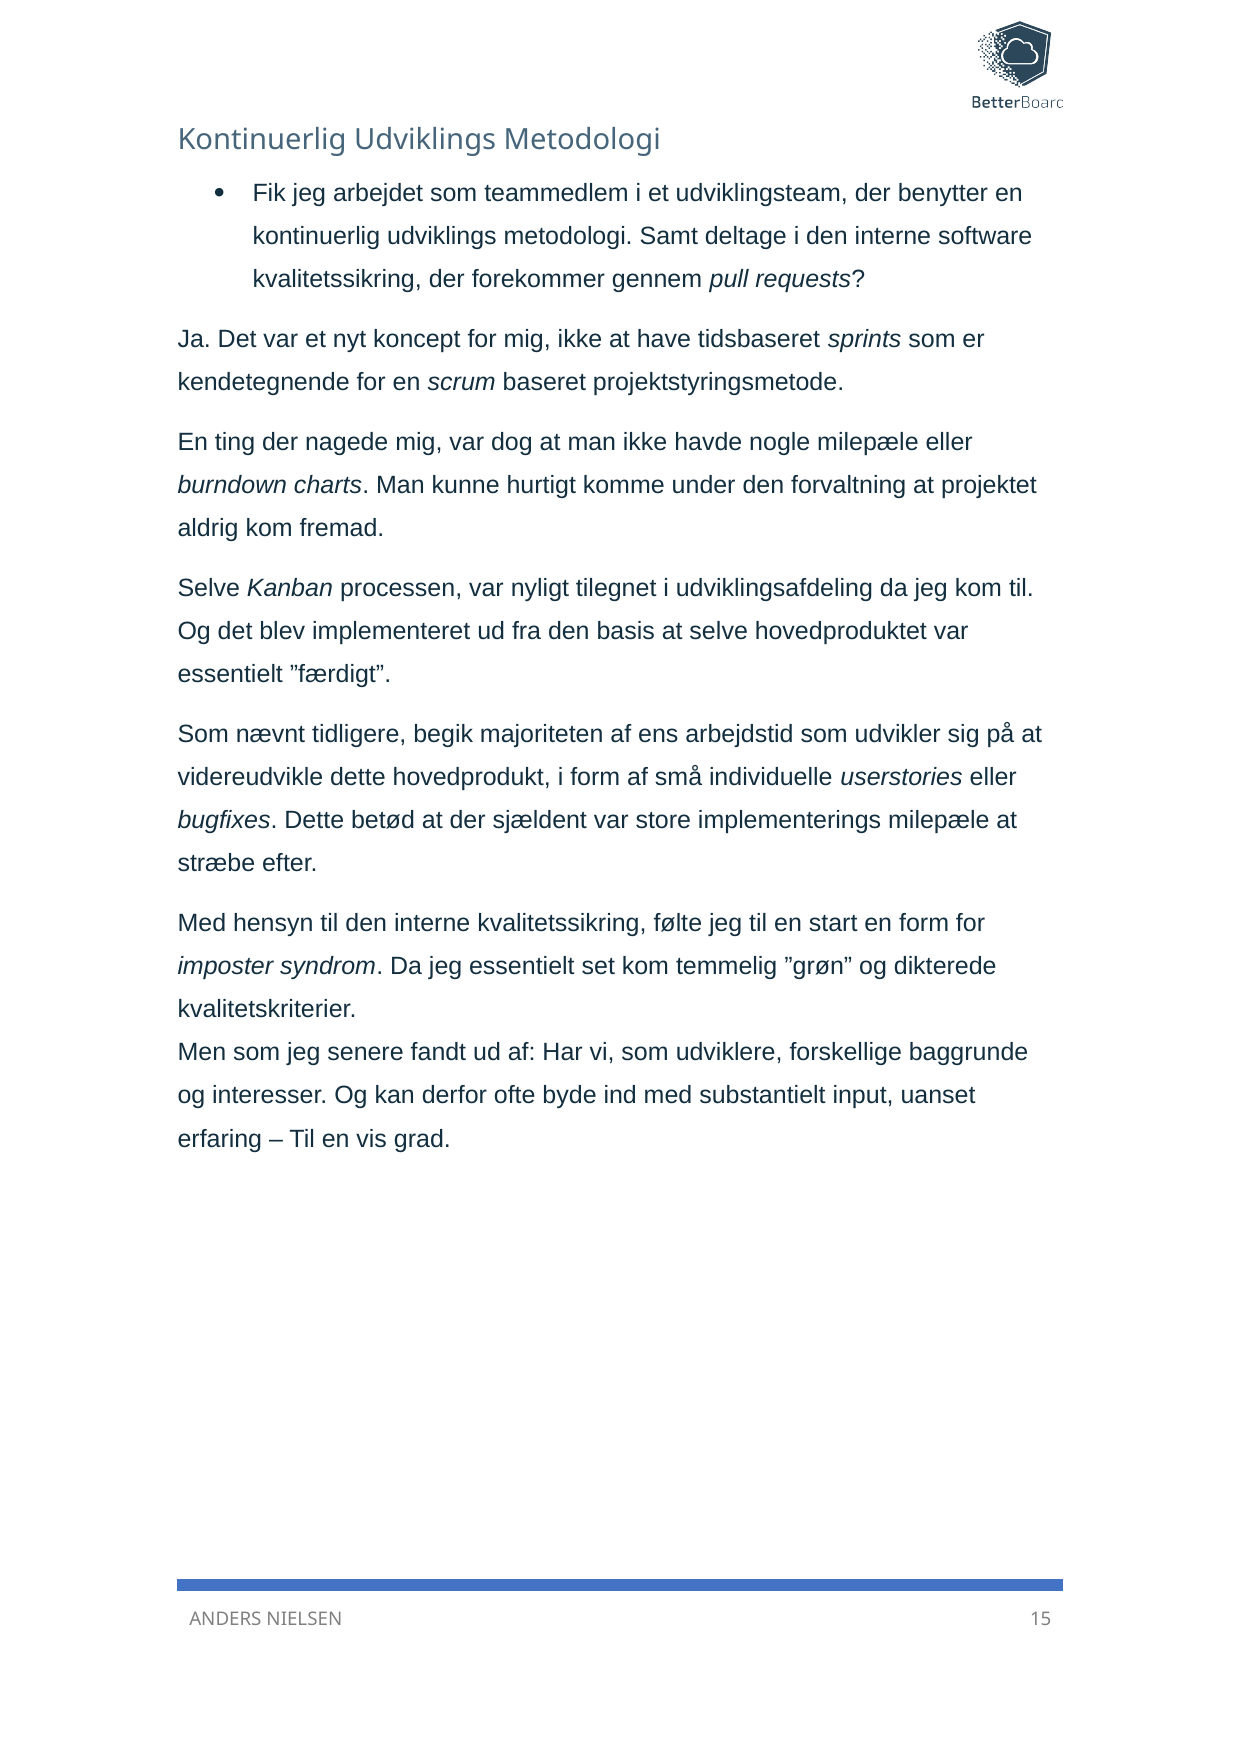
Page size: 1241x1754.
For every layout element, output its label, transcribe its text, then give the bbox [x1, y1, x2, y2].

text Ja. Det var et nyt koncept for mig, ikke at have tidsbaseret sprints som er kendetegnende for en scrum baseret projektstyringsmetode. [177, 324, 1063, 396]
text En ting der nagede mig, var dog at man ikke havde nogle milepæle eller burndown charts. Man kunne hurtigt komme under den forvaltning at projektet aldrig kom fremad. [177, 427, 1063, 542]
text Med hensyn til den interne kvalitetssikring, følte jeg til en start en form for imposter syndrom. Da jeg essentielt set kom temmelig ”grøn” og dikterede kvalitetskriterier. Men som jeg senere fandt ud af: Har vi, som udviklere, forskellige baggrunde og interesser. Og kan derfor ofte byde ind med substantielt input, uanset erfaring – Til en vis grad. [177, 908, 1063, 1152]
text Som nævnt tidligere, begik majoriteten af ens arbejdstid som udvikler sig på at videreudvikle dette hovedprodukt, i form af små individuelle userstories eller bugfixes. Dette betød at der sjældent var store implementerings milepæle at stræbe efter. [177, 719, 1063, 877]
subtitle Kontinuerlig Udviklings Metodologi [177, 118, 1063, 158]
list Fik jeg arbejdet som teammedlem i et udviklingsteam, der benytter en kontinuerlig udviklings metodologi. Samt deltage i den interne software kvalitetssikring, der forekommer gennem pull requests? [215, 178, 1063, 293]
text Selve Kanban processen, var nyligt tilegnet i udviklingsafdeling da jeg kom til. Og det blev implementeret ud fra den basis at selve hovedproduktet var essentielt ”færdigt”. [177, 573, 1063, 688]
